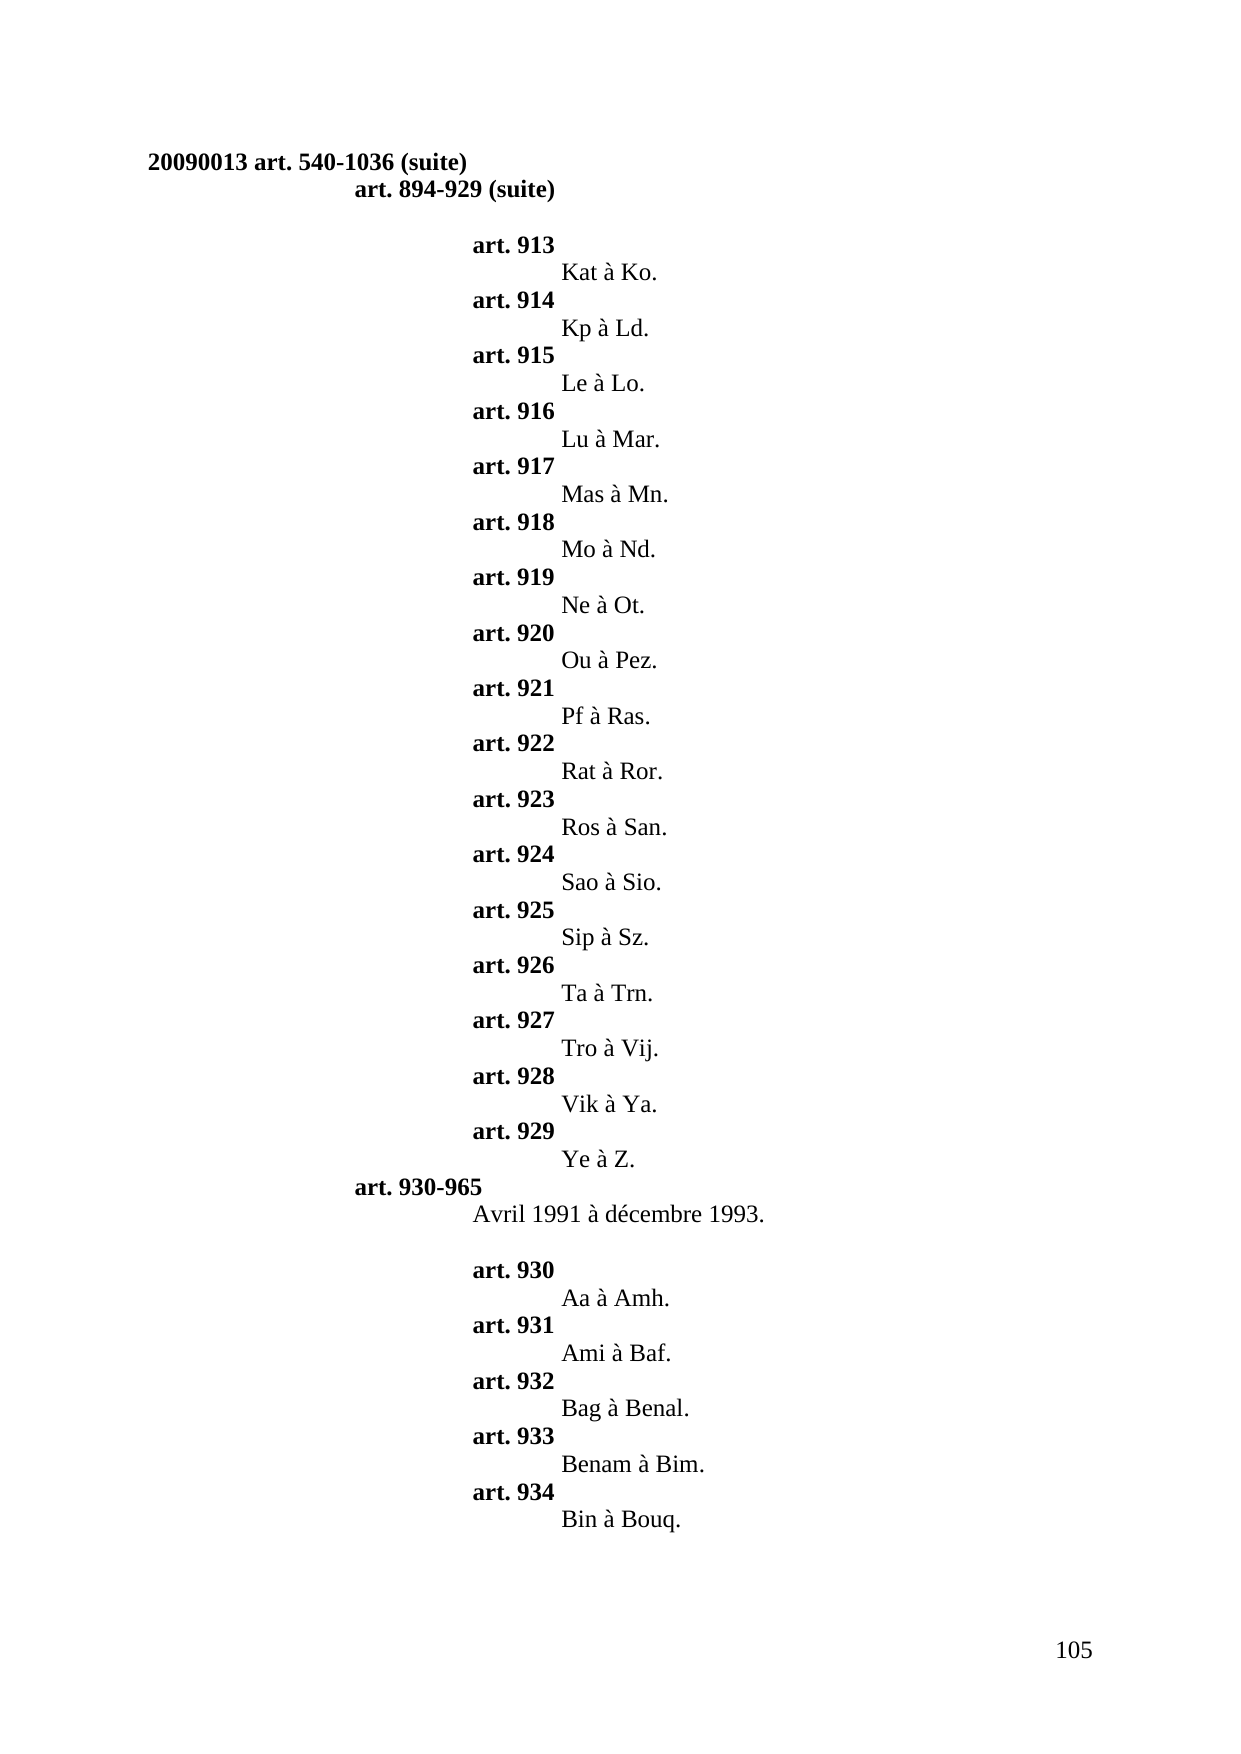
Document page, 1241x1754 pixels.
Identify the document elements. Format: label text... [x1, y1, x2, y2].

text art. 931 [472, 1311, 1093, 1339]
text Ne à Ot. [561, 591, 1093, 619]
text art. 914 [472, 286, 1093, 314]
text art. 934 [472, 1478, 1093, 1505]
text art. 924 [472, 840, 1093, 868]
text Aa à Amh. [561, 1284, 1093, 1311]
text art. 932 [472, 1367, 1093, 1394]
text art. 918 [472, 508, 1093, 536]
text Le à Lo. [561, 369, 1093, 397]
text art. 930-965 [354, 1173, 1093, 1201]
text art. 917 [472, 452, 1093, 480]
text art. 929 [472, 1117, 1093, 1145]
text Ami à Baf. [561, 1339, 1093, 1367]
text Sao à Sio. [561, 868, 1093, 896]
text Lu à Mar. [561, 425, 1093, 452]
text Bin à Bouq. [561, 1505, 1093, 1533]
text art. 930 [472, 1256, 1093, 1284]
text art. 925 [472, 896, 1093, 923]
text art. 921 [472, 674, 1093, 702]
text Vik à Ya. [561, 1090, 1093, 1117]
text Tro à Vij. [561, 1034, 1093, 1062]
text Avril 1991 à décembre 1993. [472, 1201, 1093, 1228]
text Sip à Sz. [561, 923, 1093, 951]
text art. 926 [472, 951, 1093, 979]
text art. 915 [472, 342, 1093, 369]
text art. 920 [472, 619, 1093, 646]
text art. 894-929 (suite) [354, 175, 1093, 203]
text Ta à Trn. [561, 979, 1093, 1007]
text art. 913 [472, 231, 1093, 258]
text 20090013 art. 540-1036 (suite) [148, 148, 1093, 175]
text Benam à Bim. [561, 1450, 1093, 1478]
text Kp à Ld. [561, 314, 1093, 342]
text art. 927 [472, 1007, 1093, 1034]
text art. 933 [472, 1422, 1093, 1450]
text Mo à Nd. [561, 536, 1093, 563]
text Rat à Ror. [561, 757, 1093, 785]
text Kat à Ko. [561, 258, 1093, 286]
text art. 919 [472, 563, 1093, 591]
text Ou à Pez. [561, 646, 1093, 674]
text Ros à San. [561, 813, 1093, 840]
text Bag à Benal. [561, 1394, 1093, 1422]
text Pf à Ras. [561, 702, 1093, 729]
text art. 928 [472, 1062, 1093, 1090]
text art. 923 [472, 785, 1093, 813]
text Ye à Z. [561, 1145, 1093, 1173]
text art. 922 [472, 729, 1093, 757]
text Mas à Mn. [561, 480, 1093, 508]
text art. 916 [472, 397, 1093, 425]
